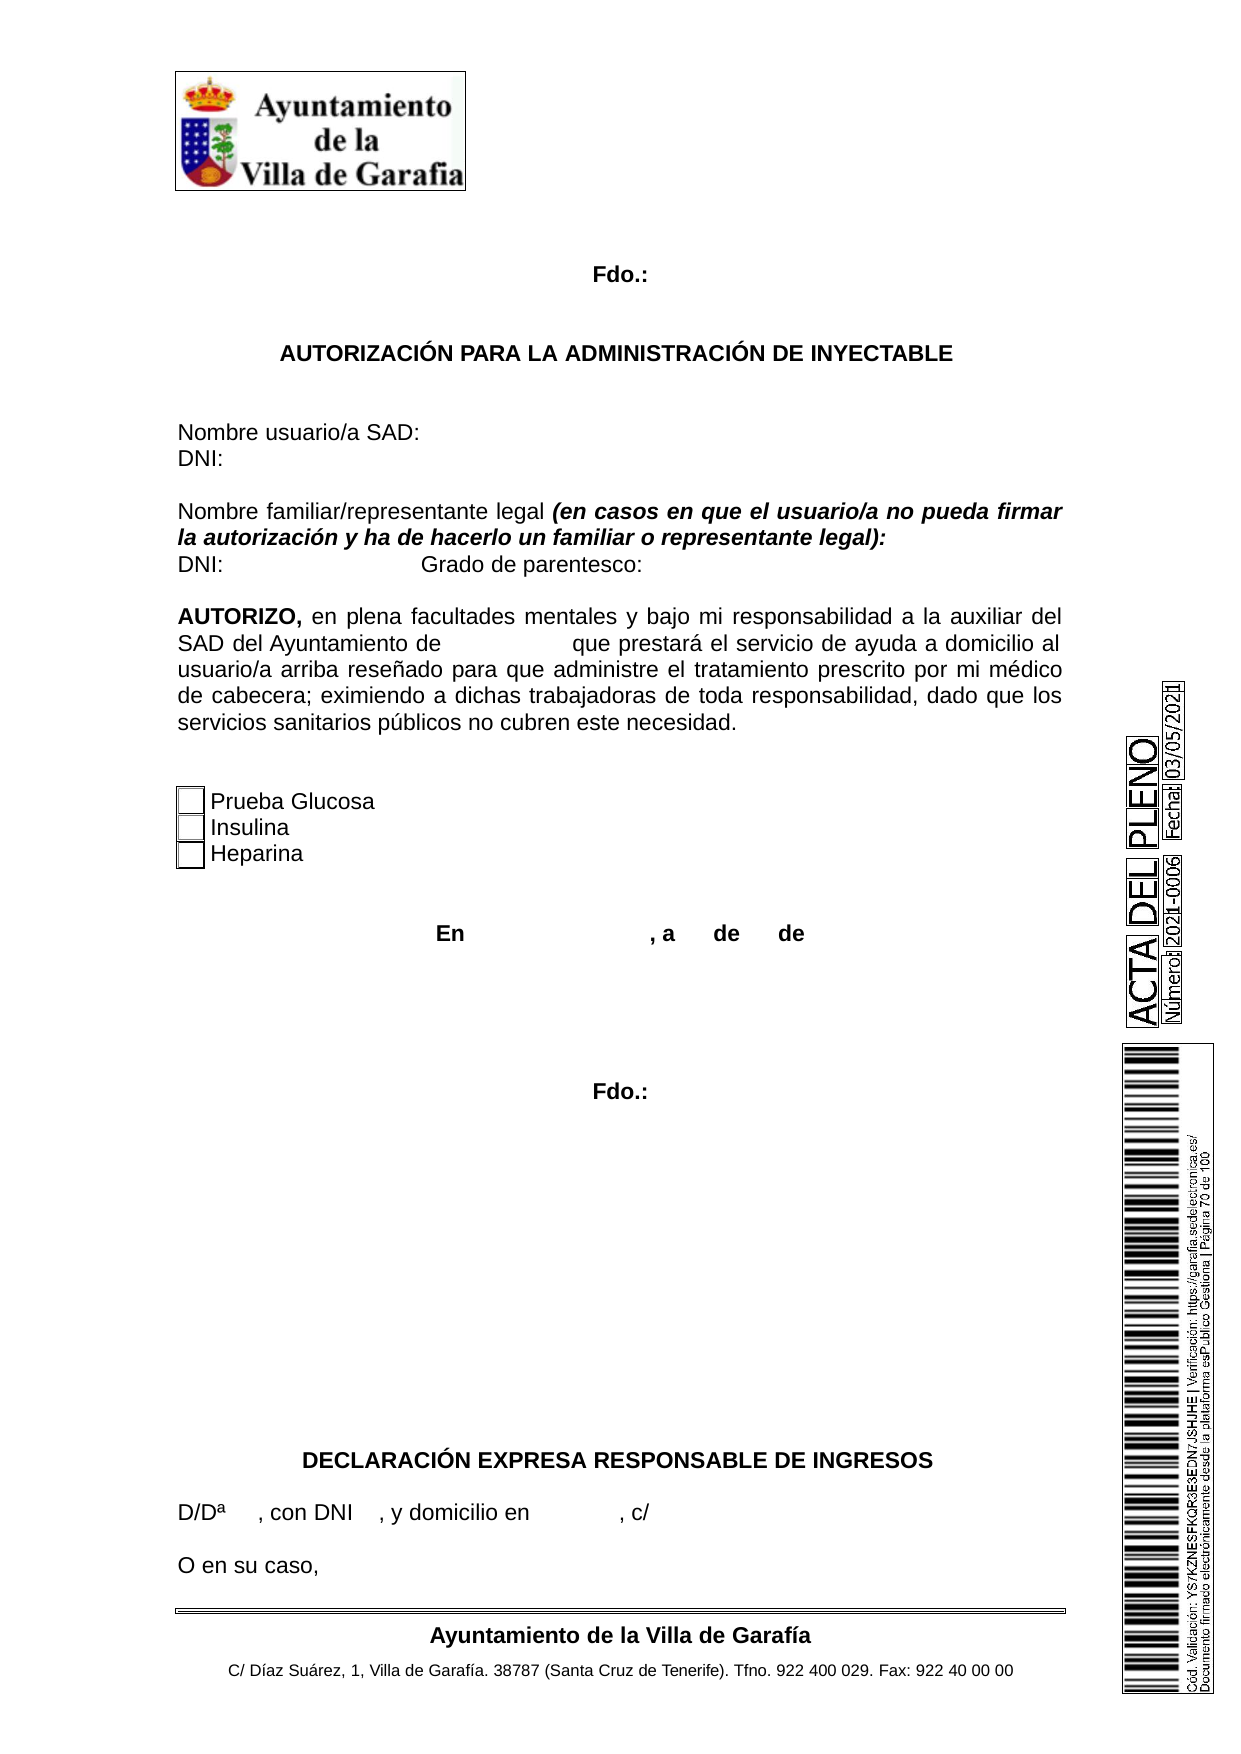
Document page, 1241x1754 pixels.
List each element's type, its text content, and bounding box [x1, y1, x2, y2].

picture [1127, 879, 1158, 925]
text Nombre usuario/a SAD: [177, 420, 444, 445]
picture [177, 787, 204, 841]
text usuario/a arriba reseñado para que administre el tratamiento prescrito por mi médico [177, 657, 1087, 683]
text , a [649, 921, 700, 946]
text Grado de parentesco: [421, 552, 667, 577]
picture [176, 72, 465, 190]
text DNI: [177, 552, 248, 577]
text AUTORIZO, en plena facultades mentales y bajo mi responsabilidad a la auxiliar del [177, 604, 1087, 630]
picture [1163, 692, 1184, 779]
text DNI: [177, 446, 444, 472]
picture [1126, 765, 1159, 808]
picture [177, 842, 204, 868]
picture [1163, 682, 1184, 691]
text Prueba Glucosa [210, 789, 399, 814]
text la autorización y ha de hacerlo un familiar o representante legal): [177, 525, 1086, 551]
picture [1127, 936, 1158, 1027]
text Fdo.: [592, 262, 673, 287]
text DECLARACIÓN EXPRESA RESPONSABLE DE INGRESOS [302, 1448, 957, 1473]
picture [1127, 859, 1158, 878]
text Nombre familiar/representante legal (en casos en que el usuario/a no pueda firmar [177, 499, 1086, 524]
text AUTORIZACIÓN PARA LA ADMINISTRACIÓN DE INYECTABLE [279, 341, 979, 366]
text Heparina [210, 841, 399, 867]
text , c/ [618, 1500, 674, 1526]
picture [1162, 1000, 1181, 1023]
picture [1162, 956, 1181, 999]
text de [713, 921, 765, 946]
text Fdo.: [592, 1079, 673, 1104]
picture [1163, 790, 1181, 839]
text Insulina [210, 815, 399, 841]
picture [1127, 737, 1158, 764]
picture [1164, 856, 1181, 913]
text SAD del Ayuntamiento de que prestará el servicio de ayuda a domicilio al [177, 631, 1087, 656]
picture [1123, 1044, 1213, 1693]
picture [1163, 785, 1181, 789]
text de [778, 921, 830, 946]
text O en su caso, [177, 1553, 554, 1579]
text servicios sanitarios públicos no cubren este necesidad. [177, 710, 1087, 735]
picture [1127, 809, 1158, 848]
text C/ Díaz Suárez, 1, Villa de Garafía. 38787 (Santa Cruz de Tenerife). Tfno. 922 400 029. Fax: 922 40 00 00 [228, 1662, 1037, 1680]
picture [176, 1609, 1065, 1613]
picture [1164, 914, 1181, 946]
text En [436, 921, 490, 946]
text D/Dª , con DNI , y domicilio en [177, 1500, 554, 1526]
text de cabecera; eximiendo a dichas trabajadoras de toda responsabilidad, dado que los [177, 683, 1087, 709]
text Ayuntamiento de la Villa de Garafía [429, 1623, 836, 1648]
